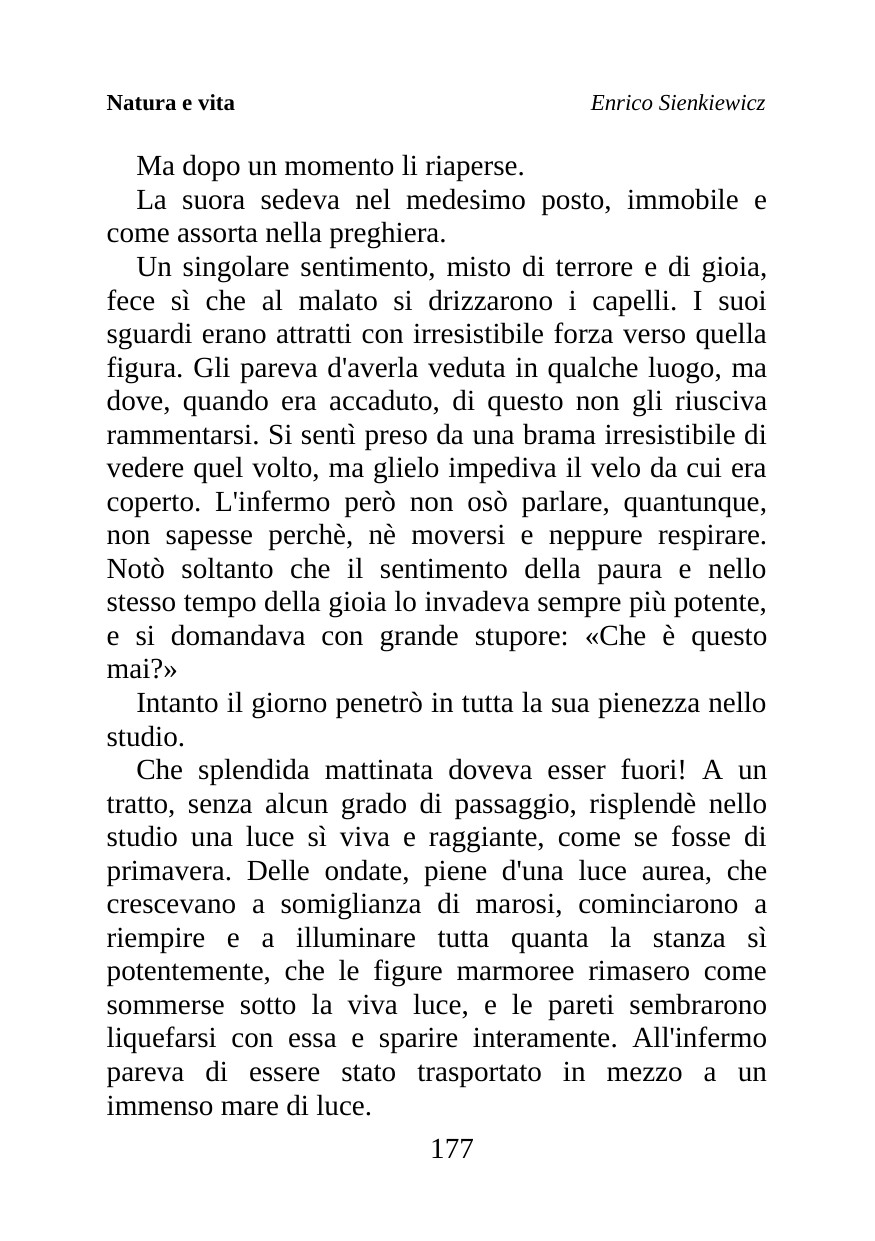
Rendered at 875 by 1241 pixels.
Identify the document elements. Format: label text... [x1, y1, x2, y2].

text Ma dopo un momento li riaperse. [106, 148, 768, 182]
text Un singolare sentimento, misto di terrore e di gioia, fece sì che al malato si drizzarono i capelli. I suoi sguardi erano attratti con irresistibile forza verso quella figura. Gli pareva d'averla veduta in qualche luogo, ma dove, quando era accaduto, di questo non gli riusciva rammentarsi. Si sentì preso da una brama irresistibile di vedere quel volto, ma glielo impediva il velo da cui era coperto. L'infermo però non osò parlare, quantunque, non sapesse perchè, nè moversi e neppure respirare. Notò soltanto che il sentimento della paura e nello stesso tempo della gioia lo invadeva sempre più potente, e si domandava con grande stupore: «Che è questo mai?» [106, 249, 768, 685]
text Che splendida mattinata doveva esser fuori! A un tratto, senza alcun grado di passaggio, risplendè nello studio una luce sì viva e raggiante, come se fosse di primavera. Delle ondate, piene d'una luce aurea, che crescevano a somiglianza di marosi, cominciarono a riempire e a illuminare tutta quanta la stanza sì potentemente, che le figure marmoree rimasero come sommerse sotto la viva luce, e le pareti sembrarono liquefarsi con essa e sparire interamente. All'infermo pareva di essere stato trasportato in mezzo a un immenso mare di luce. [106, 752, 768, 1121]
text Intanto il giorno penetrò in tutta la sua pienezza nello studio. [106, 685, 768, 752]
text La suora sedeva nel medesimo posto, immobile e come assorta nella preghiera. [106, 182, 768, 249]
